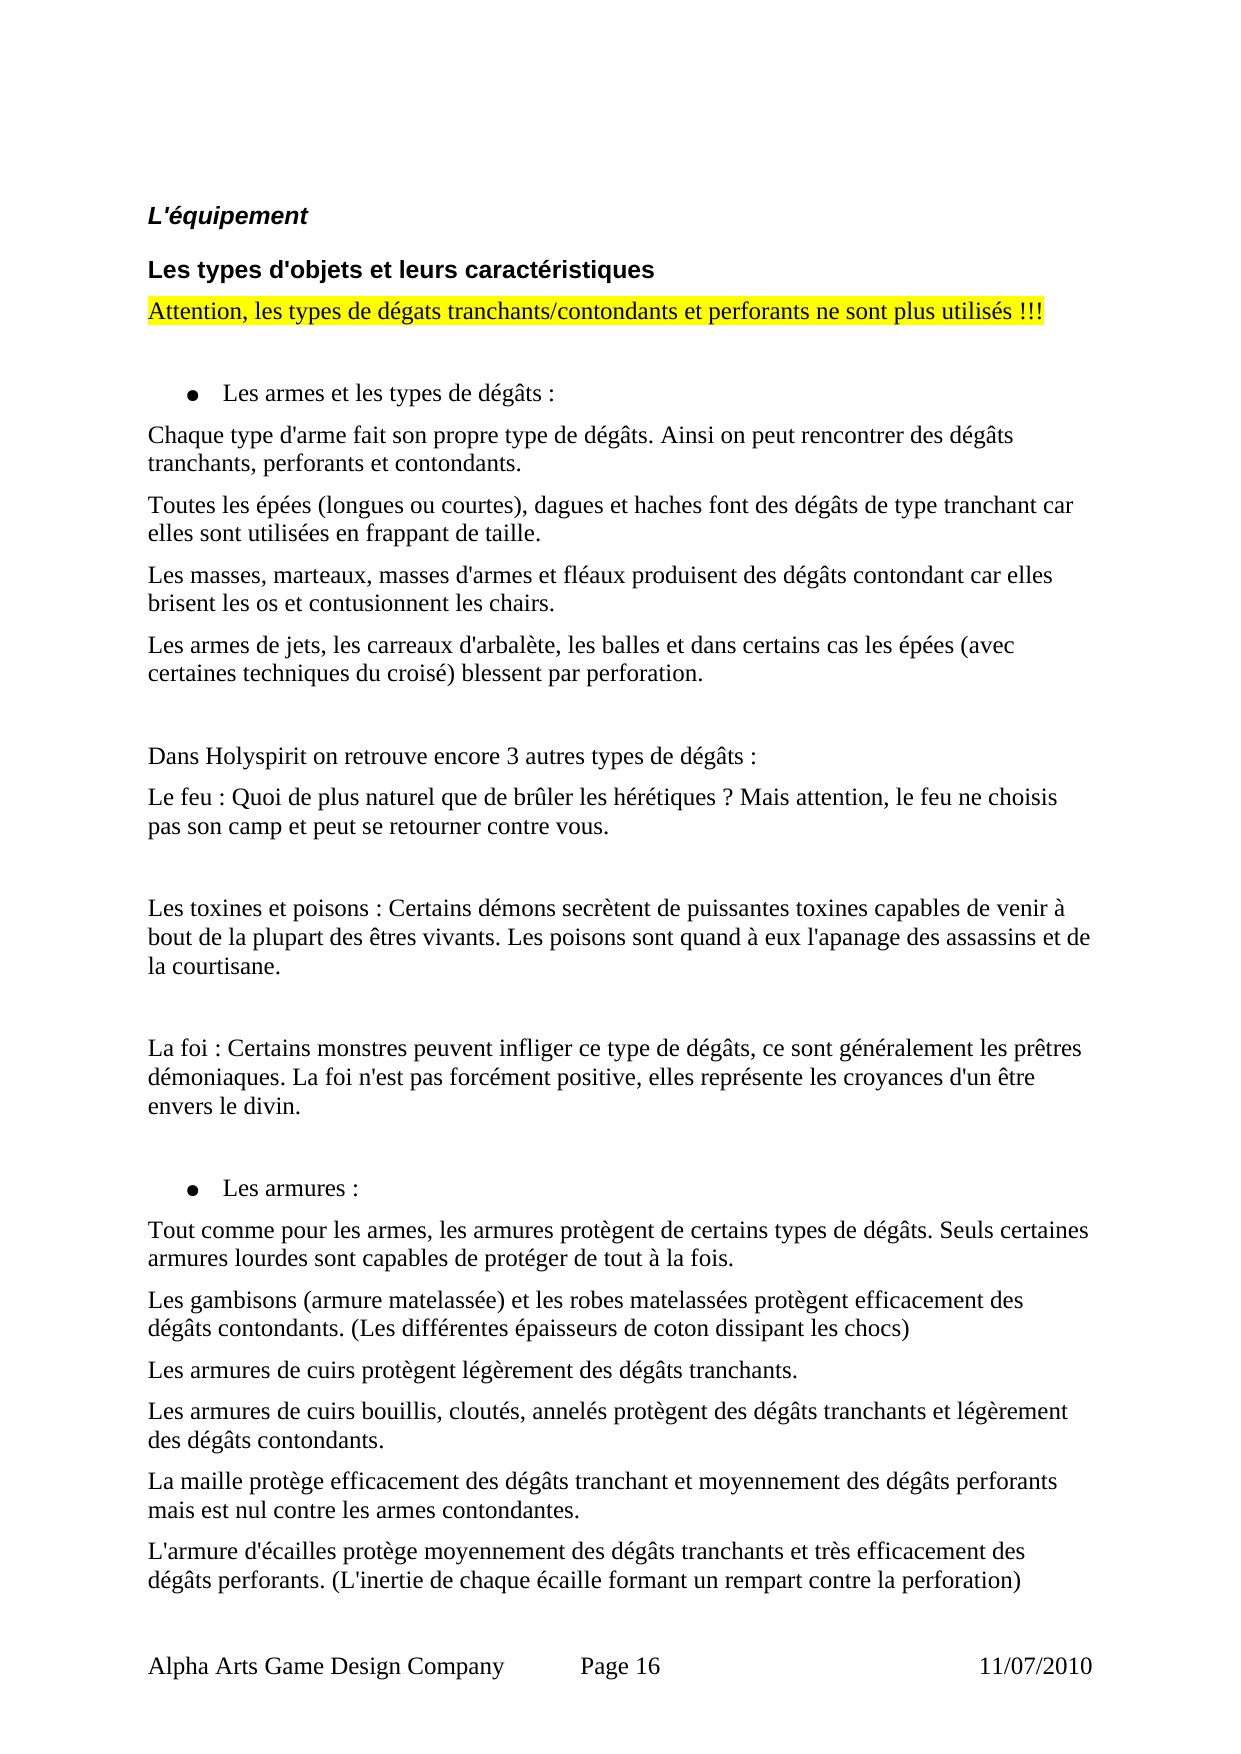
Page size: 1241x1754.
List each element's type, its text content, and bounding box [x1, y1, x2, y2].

text Les gambisons (armure matelassée) et les robes matelassées protègent efficacement des dégâts contondants. (Les différentes épaisseurs de coton dissipant les chocs) [148, 1285, 1092, 1342]
text Les toxines et poisons : Certains démons secrètent de puissantes toxines capables de venir à bout de la plupart des êtres vivants. Les poisons sont quand à eux l'apanage des assassins et de la courtisane. [148, 893, 1092, 980]
text L'armure d'écailles protège moyennement des dégâts tranchants et très efficacement des dégâts perforants. (L'inertie de chaque écaille formant un rempart contre la perforation) [148, 1536, 1092, 1593]
subtitle Les types d'objets et leurs caractéristiques [148, 255, 1092, 283]
text Tout comme pour les armes, les armures protègent de certains types de dégâts. Seuls certaines armures lourdes sont capables de protéger de tout à la fois. [148, 1215, 1092, 1272]
text Les armures de cuirs bouillis, cloutés, annelés protègent des dégâts tranchants et légèrement des dégâts contondants. [148, 1396, 1092, 1453]
text La foi : Certains monstres peuvent infliger ce type de dégâts, ce sont généralement les prêtres démoniaques. La foi n'est pas forcément positive, elles représente les croyances d'un être envers le divin. [148, 1033, 1092, 1120]
text Les masses, marteaux, masses d'armes et fléaux produisent des dégâts contondant car elles brisent les os et contusionnent les chairs. [148, 560, 1092, 617]
subtitle L'équipement [148, 201, 1092, 230]
text Les armures de cuirs protègent légèrement des dégâts tranchants. [148, 1355, 1092, 1383]
text La maille protège efficacement des dégâts tranchant et moyennement des dégâts perforants mais est nul contre les armes contondantes. [148, 1466, 1092, 1523]
text Attention, les types de dégats tranchants/contondants et perforants ne sont plus utilisés !!! [148, 296, 1092, 325]
text Le feu : Quoi de plus naturel que de brûler les hérétiques ? Mais attention, le feu ne choisis pas son camp et peut se retourner contre vous. [148, 782, 1092, 840]
list Les armures : [185, 1173, 1092, 1202]
list Les armes et les types de dégâts : [185, 378, 1092, 407]
text Dans Holyspirit on retrouve encore 3 autres types de dégâts : [148, 741, 1092, 770]
text Chaque type d'arme fait son propre type de dégâts. Ainsi on peut rencontrer des dégâts tranchants, perforants et contondants. [148, 420, 1092, 477]
text Les armes de jets, les carreaux d'arbalète, les balles et dans certains cas les épées (avec certaines techniques du croisé) blessent par perforation. [148, 630, 1092, 687]
text Toutes les épées (longues ou courtes), dagues et haches font des dégâts de type tranchant car elles sont utilisées en frappant de taille. [148, 490, 1092, 547]
